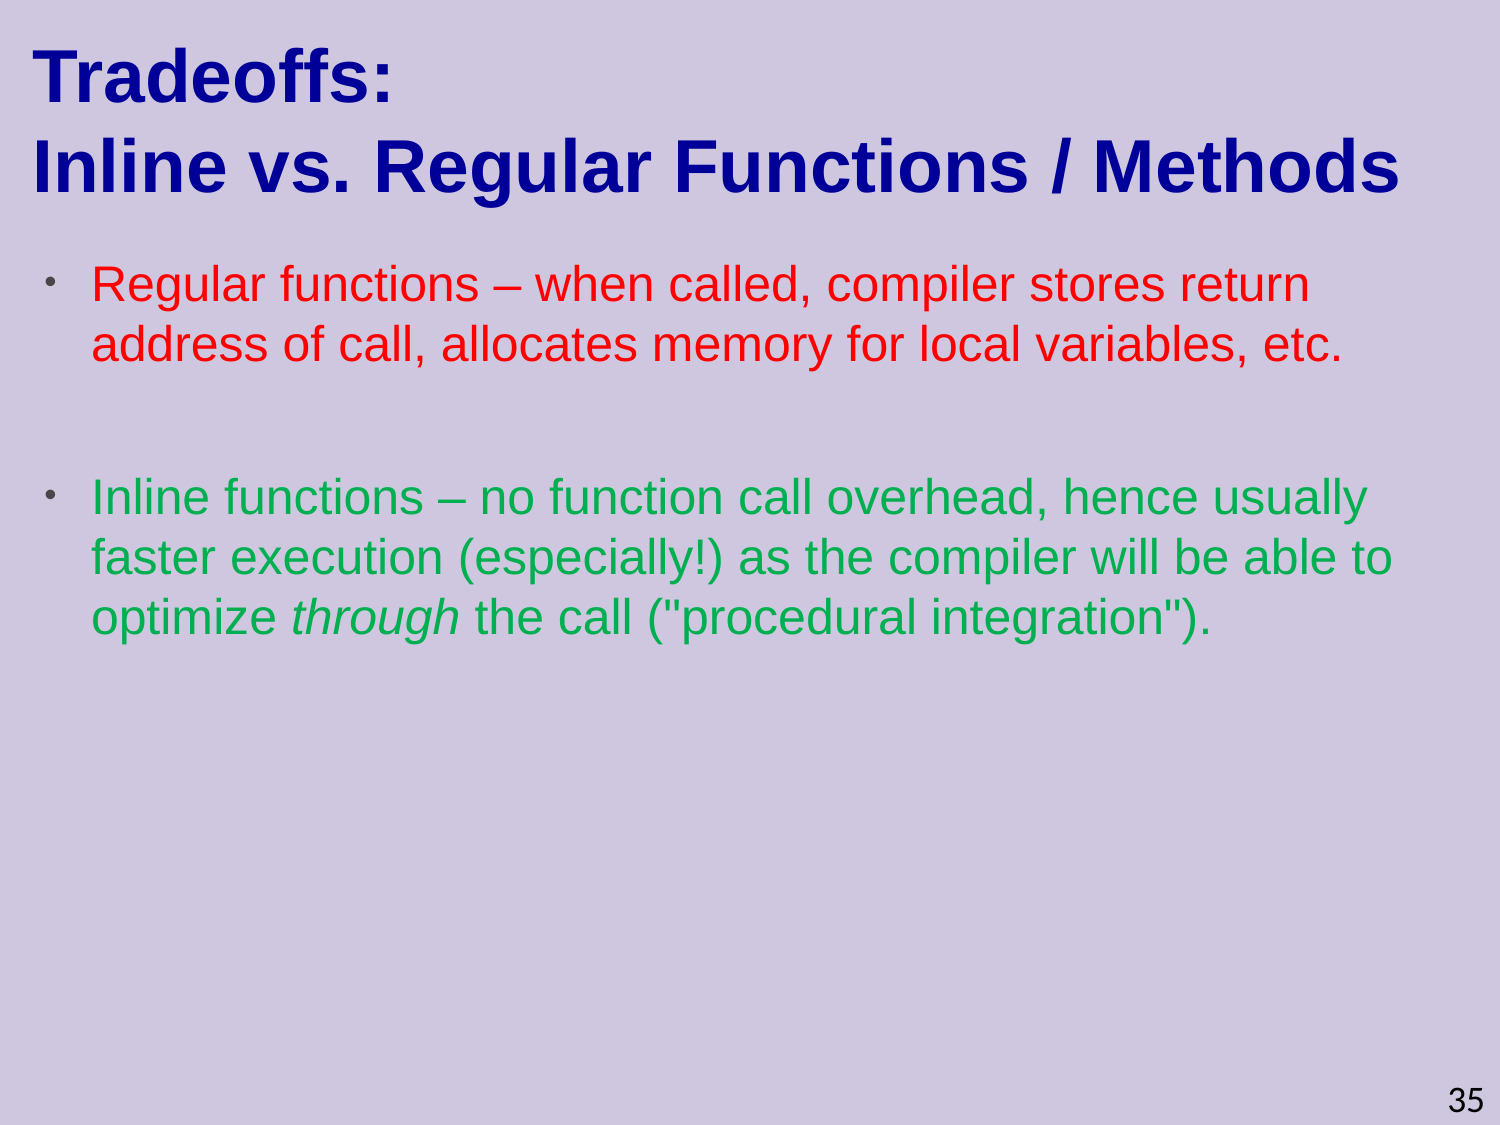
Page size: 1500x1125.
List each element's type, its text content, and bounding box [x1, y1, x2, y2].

list Regular functions – when called, compiler stores return address of call, allocates memory for local variables, etc. Inline functions – no function call overhead, hence usually faster execution (especially!) as the compiler will be able to optimize through the call ("procedural integration"). [29, 243, 1471, 897]
text_box [1428, 1069, 1500, 1125]
title Tradeoffs: Inline vs. Regular Functions / Methods [17, 16, 1432, 220]
